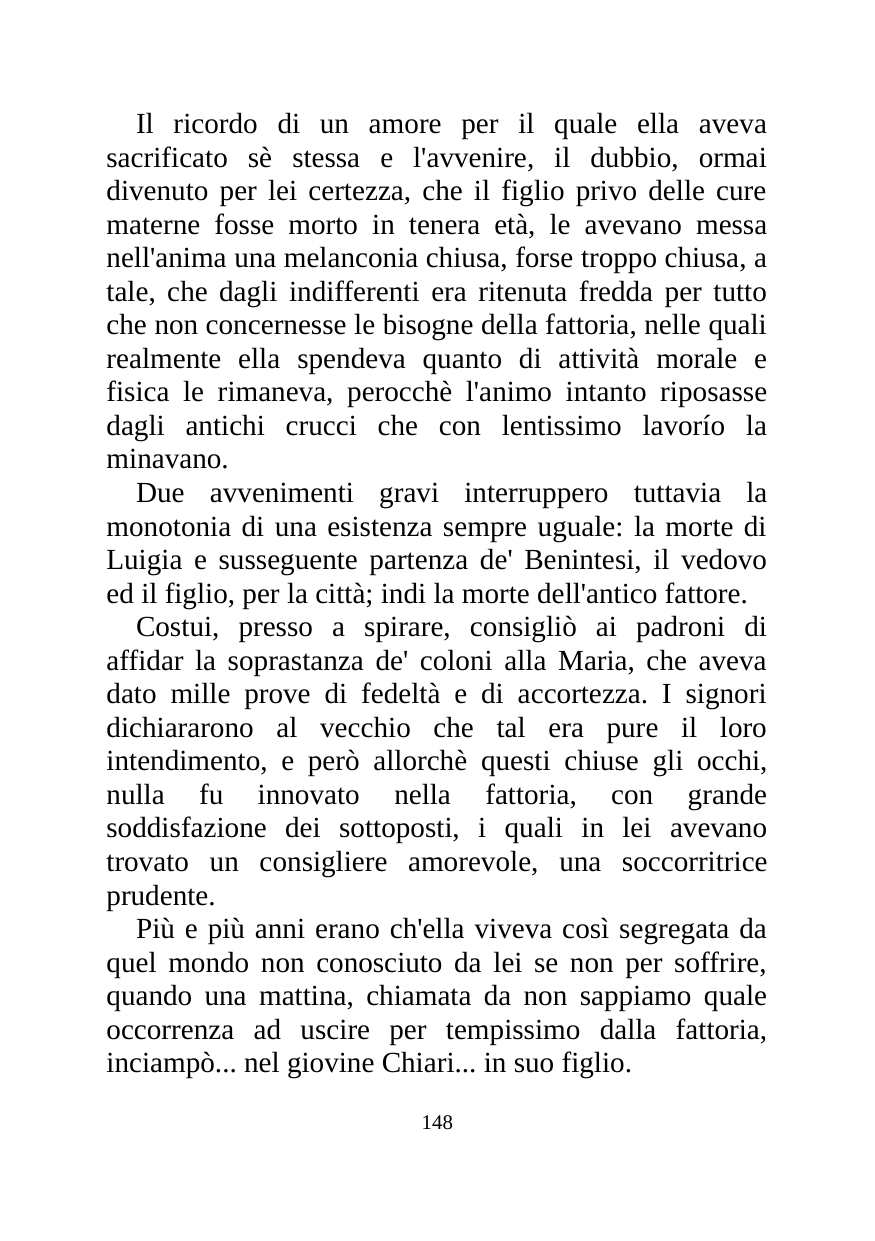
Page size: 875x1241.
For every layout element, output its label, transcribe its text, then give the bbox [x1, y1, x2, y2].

text Il ricordo di un amore per il quale ella aveva sacrificato sè stessa e l'avvenire, il dubbio, ormai divenuto per lei certezza, che il figlio privo delle cure materne fosse morto in tenera età, le avevano messa nell'anima una melanconia chiusa, forse troppo chiusa, a tale, che dagli indifferenti era ritenuta fredda per tutto che non concernesse le bisogne della fattoria, nelle quali realmente ella spendeva quanto di attività morale e fisica le rimaneva, perocchè l'animo intanto riposasse dagli antichi crucci che con lentissimo lavorío la minavano. [106, 106, 768, 475]
text Due avvenimenti gravi interruppero tuttavia la monotonia di una esistenza sempre uguale: la morte di Luigia e susseguente partenza de' Benintesi, il vedovo ed il figlio, per la città; indi la morte dell'antico fattore. [106, 475, 768, 609]
text Più e più anni erano ch'ella viveva così segregata da quel mondo non conosciuto da lei se non per soffrire, quando una mattina, chiamata da non sappiamo quale occorrenza ad uscire per tempissimo dalla fattoria, inciampò... nel giovine Chiari... in suo figlio. [106, 911, 768, 1079]
text Costui, presso a spirare, consigliò ai padroni di affidar la soprastanza de' coloni alla Maria, che aveva dato mille prove di fedeltà e di accortezza. I signori dichiararono al vecchio che tal era pure il loro intendimento, e però allorchè questi chiuse gli occhi, nulla fu innovato nella fattoria, con grande soddisfazione dei sottoposti, i quali in lei avevano trovato un consigliere amorevole, una soccorritrice prudente. [106, 609, 768, 911]
